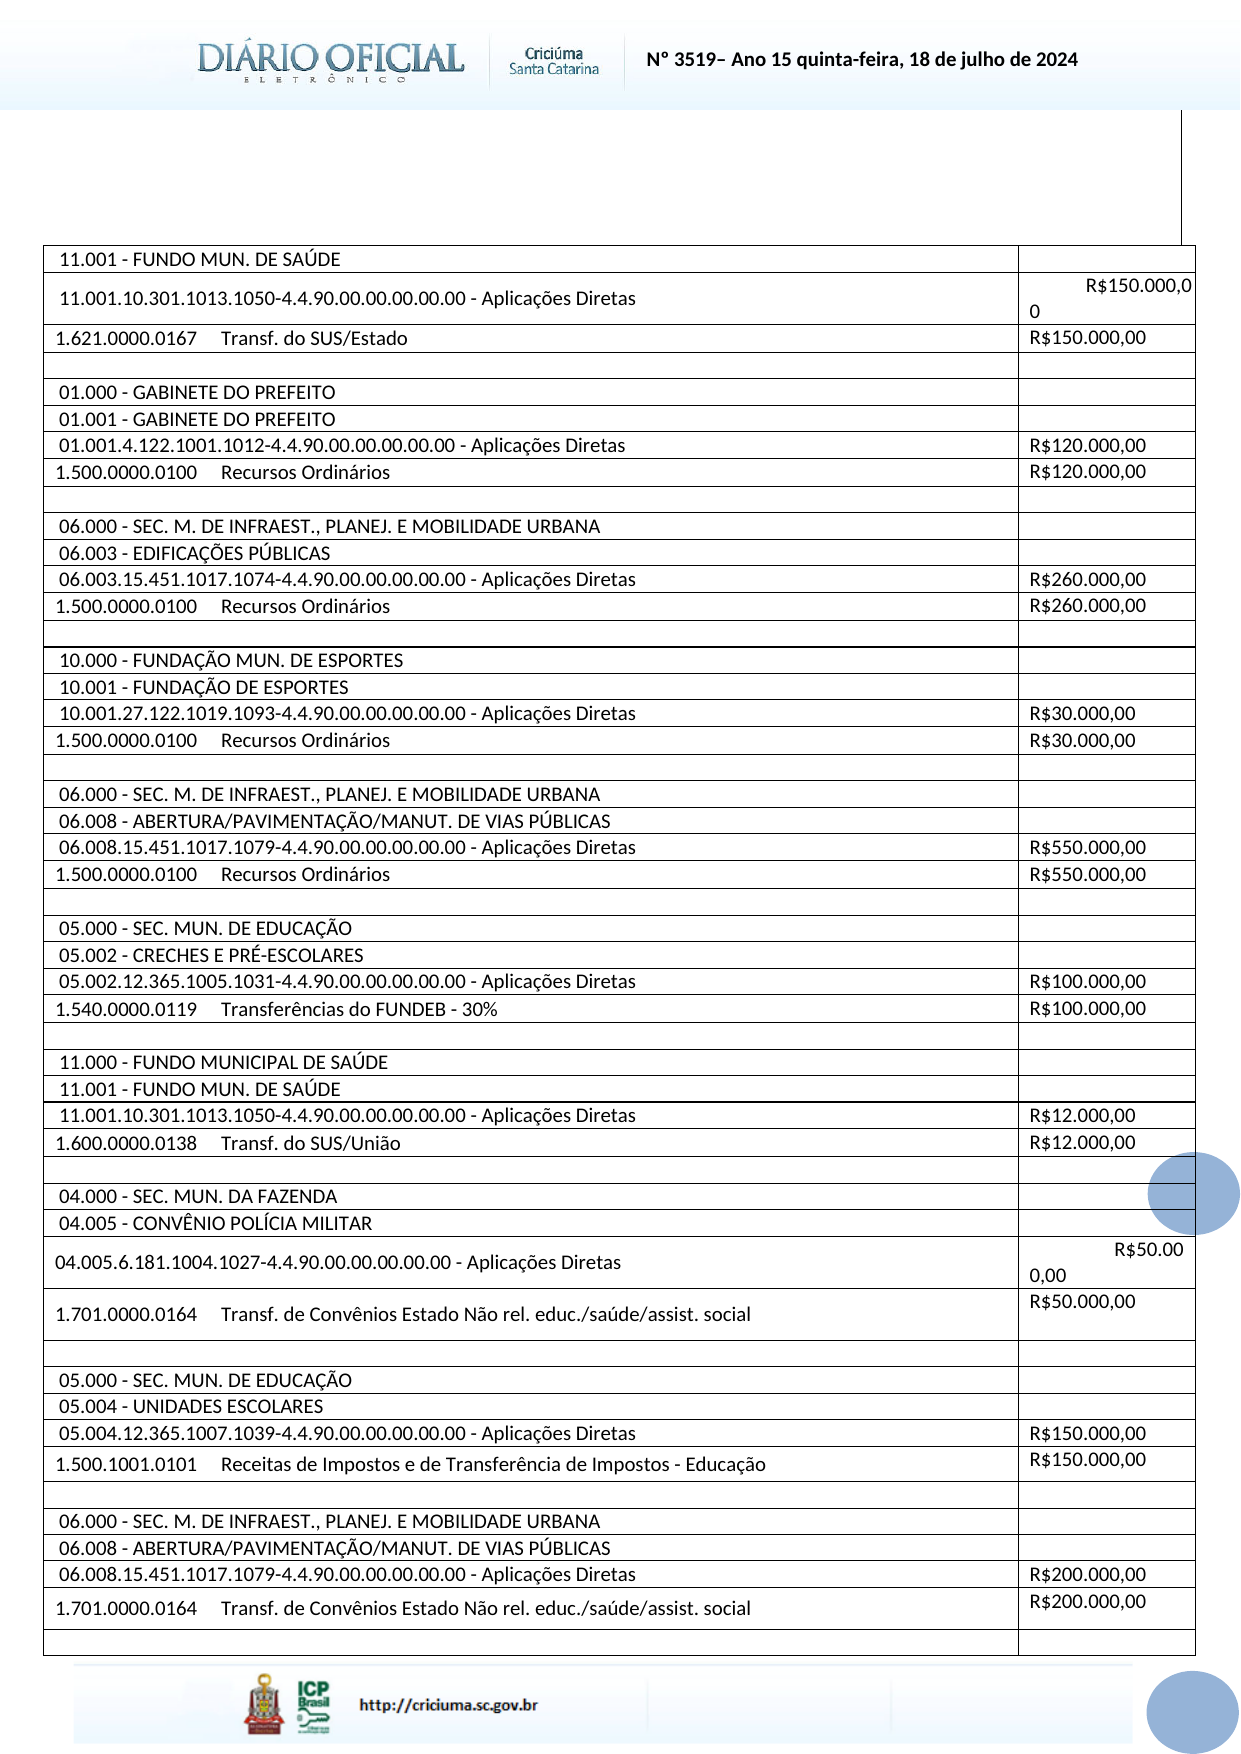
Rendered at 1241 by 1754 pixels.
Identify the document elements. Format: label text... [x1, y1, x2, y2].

table_cell [1019, 1482, 1195, 1507]
table_cell [1019, 1050, 1195, 1075]
table_header 1.600.0000.0138 [55, 1129, 221, 1156]
table_cell 04.000 - SEC. MUN. DA FAZENDA [44, 1184, 1018, 1209]
table_cell [1019, 379, 1195, 405]
table_header 1.500.0000.0100 [55, 727, 221, 754]
table_cell [44, 1341, 1018, 1366]
table_cell [1019, 1535, 1195, 1560]
table_cell R$120.000,00 [1019, 432, 1195, 458]
table_cell [44, 1129, 1018, 1156]
table_cell R$30.000,00 [1019, 727, 1195, 754]
table_cell [1019, 1367, 1195, 1393]
table_cell 05.000 - SEC. MUN. DE EDUCAÇÃO [44, 916, 1018, 941]
table_cell 04.005 - CONVÊNIO POLÍCIA MILITAR [44, 1210, 1018, 1236]
table_cell 10.001 - FUNDAÇÃO DE ESPORTES [44, 674, 1018, 699]
table_cell R$100.000,00 [1019, 995, 1195, 1022]
table_cell 01.001 - GABINETE DO PREFEITO [44, 406, 1018, 431]
table_cell 06.008.15.451.1017.1079-4.4.90.00.00.00.00.00 - Aplicações Diretas [44, 1561, 1018, 1587]
table_cell 04.005.6.181.1004.1027-4.4.90.00.00.00.00.00 - Aplicações Diretas [44, 1237, 1018, 1287]
table_header 1.701.0000.0164 [55, 1289, 221, 1340]
table_cell R$50.000,00 [1019, 1237, 1195, 1287]
table_cell 10.001.27.122.1019.1093-4.4.90.00.00.00.00.00 - Aplicações Diretas [44, 700, 1018, 726]
table_cell 06.003.15.451.1017.1074-4.4.90.00.00.00.00.00 - Aplicações Diretas [44, 566, 1018, 592]
table_cell R$150.000,00 [1019, 273, 1195, 323]
table_cell 05.002.12.365.1005.1031-4.4.90.00.00.00.00.00 - Aplicações Diretas [44, 969, 1018, 994]
table_cell 06.000 - SEC. M. DE INFRAEST., PLANEJ. E MOBILIDADE URBANA [44, 513, 1018, 539]
table_cell [44, 325, 1018, 352]
table_cell R$12.000,00 [1019, 1103, 1195, 1128]
table_cell [44, 995, 1018, 1022]
table_cell [1019, 1210, 1193, 1236]
table_cell R$150.000,00 [1019, 1447, 1195, 1481]
table_header 1.540.0000.0119 [55, 995, 221, 1022]
table_cell 05.002 - CRECHES E PRÉ-ESCOLARES [44, 942, 1018, 967]
table_cell [1019, 916, 1195, 941]
table_cell [1019, 755, 1195, 780]
table_cell R$260.000,00 [1019, 593, 1195, 620]
table_cell [44, 727, 1018, 754]
table_cell [1019, 513, 1195, 539]
table_cell [44, 1447, 1018, 1481]
table_cell [1019, 889, 1195, 914]
table_cell [44, 1157, 1018, 1183]
table_cell [1019, 1157, 1170, 1183]
table_cell 11.001 - FUNDO MUN. DE SAÚDE [44, 1076, 1018, 1101]
table_cell R$150.000,00 [1019, 325, 1195, 352]
table_header Recursos Ordinários [221, 459, 785, 486]
table_cell [44, 353, 1018, 378]
table_cell [1019, 621, 1195, 646]
table_header Receitas de Impostos e de Transferência de Impostos - Educação [221, 1447, 785, 1481]
table_cell 05.004.12.365.1007.1039-4.4.90.00.00.00.00.00 - Aplicações Diretas [44, 1420, 1018, 1446]
table_cell [44, 1482, 1018, 1507]
table_cell R$550.000,00 [1019, 861, 1195, 888]
table_cell [44, 889, 1018, 914]
table_cell R$150.000,00 [1019, 1420, 1195, 1446]
table_cell [1019, 1341, 1195, 1366]
table_header 1.621.0000.0167 [55, 325, 221, 352]
table_cell [44, 1630, 1018, 1655]
table_cell 06.000 - SEC. M. DE INFRAEST., PLANEJ. E MOBILIDADE URBANA [44, 781, 1018, 807]
table_cell R$260.000,00 [1019, 566, 1195, 592]
table_cell [1019, 353, 1195, 378]
table_cell R$30.000,00 [1019, 700, 1195, 726]
table_cell [44, 459, 1018, 486]
table_cell R$550.000,00 [1019, 834, 1195, 860]
table_cell [44, 755, 1018, 780]
table_cell [44, 487, 1018, 512]
table_cell [44, 621, 1018, 646]
table_header 1.701.0000.0164 [55, 1588, 221, 1628]
table_cell [1019, 781, 1195, 807]
table_header Recursos Ordinários [221, 727, 785, 754]
table_cell 10.000 - FUNDAÇÃO MUN. DE ESPORTES [44, 648, 1018, 673]
table_cell 11.001.10.301.1013.1050-4.4.90.00.00.00.00.00 - Aplicações Diretas [44, 1103, 1018, 1128]
table_cell [1019, 406, 1195, 431]
table_cell [1019, 1509, 1195, 1534]
table_header 1.500.0000.0100 [55, 861, 221, 888]
table_cell 05.000 - SEC. MUN. DE EDUCAÇÃO [44, 1367, 1018, 1393]
table_cell R$200.000,00 [1019, 1588, 1195, 1628]
table_cell [44, 1289, 1018, 1340]
table_cell 11.000 - FUNDO MUNICIPAL DE SAÚDE [44, 1050, 1018, 1075]
table_cell [44, 1588, 1018, 1628]
table_cell [1019, 648, 1195, 673]
table_cell 11.001.10.301.1013.1050-4.4.90.00.00.00.00.00 - Aplicações Diretas [44, 273, 1018, 323]
table_cell 11.001 - FUNDO MUN. DE SAÚDE [44, 246, 1018, 272]
table_cell [44, 1023, 1018, 1048]
table_cell [1019, 487, 1195, 512]
table_cell 01.000 - GABINETE DO PREFEITO [44, 379, 1018, 405]
table_cell R$50.000,00 [1019, 1289, 1195, 1340]
table_header Transf. de Convênios Estado Não rel. educ./saúde/assist. social [221, 1289, 785, 1340]
table_cell R$120.000,00 [1019, 459, 1195, 486]
table_cell R$100.000,00 [1019, 969, 1195, 994]
table_cell R$200.000,00 [1019, 1561, 1195, 1587]
table_header 1.500.1001.0101 [55, 1447, 221, 1481]
table_cell 05.004 - UNIDADES ESCOLARES [44, 1394, 1018, 1419]
table_cell [1019, 674, 1195, 699]
table_cell 06.008 - ABERTURA/PAVIMENTAÇÃO/MANUT. DE VIAS PÚBLICAS [44, 1535, 1018, 1560]
table_header Recursos Ordinários [221, 593, 785, 620]
table_header Transf. do SUS/Estado [221, 325, 785, 352]
table_header Transf. do SUS/União [221, 1129, 785, 1156]
table_cell [1019, 1630, 1195, 1655]
table_cell [44, 861, 1018, 888]
table_cell 06.000 - SEC. M. DE INFRAEST., PLANEJ. E MOBILIDADE URBANA [44, 1509, 1018, 1534]
table_header Transferências do FUNDEB - 30% [221, 995, 785, 1022]
table_header Recursos Ordinários [221, 861, 785, 888]
table_header Transf. de Convênios Estado Não rel. educ./saúde/assist. social [221, 1588, 785, 1628]
table_cell [1019, 1076, 1195, 1101]
table_cell [1019, 1184, 1150, 1209]
table_cell R$12.000,00 [1019, 1129, 1195, 1156]
table_cell [1019, 246, 1195, 272]
table_cell [1019, 540, 1195, 565]
table_cell [44, 593, 1018, 620]
table_header 1.500.0000.0100 [55, 459, 221, 486]
table_cell 06.008 - ABERTURA/PAVIMENTAÇÃO/MANUT. DE VIAS PÚBLICAS [44, 808, 1018, 833]
table_cell 06.008.15.451.1017.1079-4.4.90.00.00.00.00.00 - Aplicações Diretas [44, 834, 1018, 860]
table_cell [1019, 1023, 1195, 1048]
table_cell [1019, 942, 1195, 967]
table_cell [1019, 808, 1195, 833]
table_header 1.500.0000.0100 [55, 593, 221, 620]
table_cell 01.001.4.122.1001.1012-4.4.90.00.00.00.00.00 - Aplicações Diretas [44, 432, 1018, 458]
table_cell [1019, 1394, 1195, 1419]
table_cell 06.003 - EDIFICAÇÕES PÚBLICAS [44, 540, 1018, 565]
